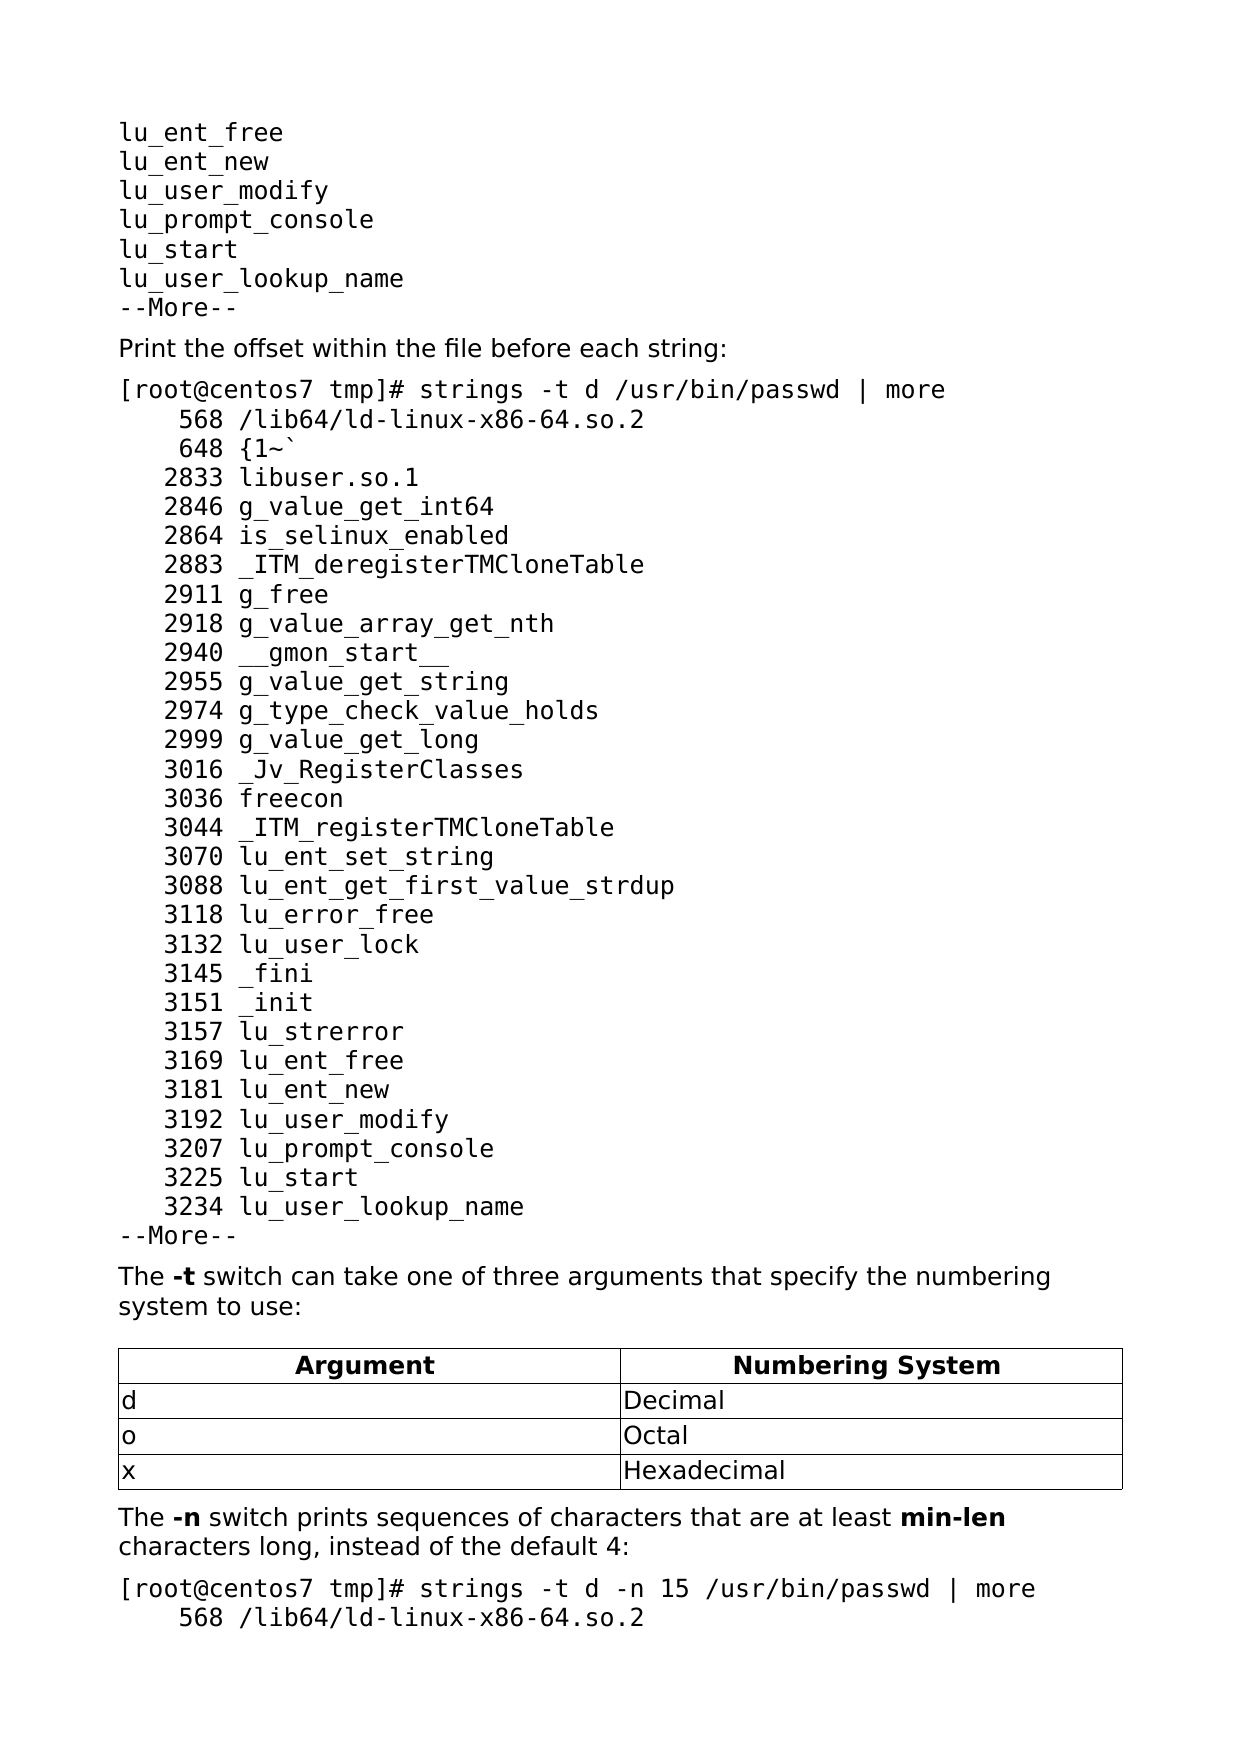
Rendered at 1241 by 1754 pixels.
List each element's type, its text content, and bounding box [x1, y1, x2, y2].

text [root@centos7 tmp]# strings -t d /usr/bin/passwd | more 568 /lib64/ld-linux-x86-64.so.2 648 {1~` 2833 libuser.so.1 2846 g_value_get_int64 2864 is_selinux_enabled 2883 _ITM_deregisterTMCloneTable 2911 g_free 2918 g_value_array_get_nth 2940 __gmon_start__ 2955 g_value_get_string 2974 g_type_check_value_holds 2999 g_value_get_long 3016 _Jv_RegisterClasses 3036 freecon 3044 _ITM_registerTMCloneTable 3070 lu_ent_set_string 3088 lu_ent_get_first_value_strdup 3118 lu_error_free 3132 lu_user_lock 3145 _fini 3151 _init 3157 lu_strerror 3169 lu_ent_free 3181 lu_ent_new 3192 lu_user_modify 3207 lu_prompt_console 3225 lu_start 3234 lu_user_lookup_name --More-- [118, 376, 1122, 1251]
text The -t switch can take one of three arguments that specify the numbering system to use: [118, 1262, 1122, 1321]
text [root@centos7 tmp]# strings -t d -n 15 /usr/bin/passwd | more 568 /lib64/ld-linux-x86-64.so.2 [118, 1574, 1122, 1633]
table_header Numbering System [621, 1349, 1122, 1383]
table_cell Hexadecimal [621, 1455, 1122, 1488]
table_header Argument [119, 1349, 620, 1383]
table_cell Decimal [621, 1384, 1122, 1418]
text The -n switch prints sequences of characters that are at least min-len characters long, instead of the default 4: [118, 1503, 1122, 1562]
table_cell Octal [621, 1419, 1122, 1453]
table_cell x [119, 1455, 620, 1488]
table_cell d [119, 1384, 620, 1418]
text Print the offset within the file before each string: [118, 334, 1122, 363]
text lu_ent_free lu_ent_new lu_user_modify lu_prompt_console lu_start lu_user_lookup_name --More-- [118, 118, 1122, 322]
table_cell o [119, 1419, 620, 1453]
